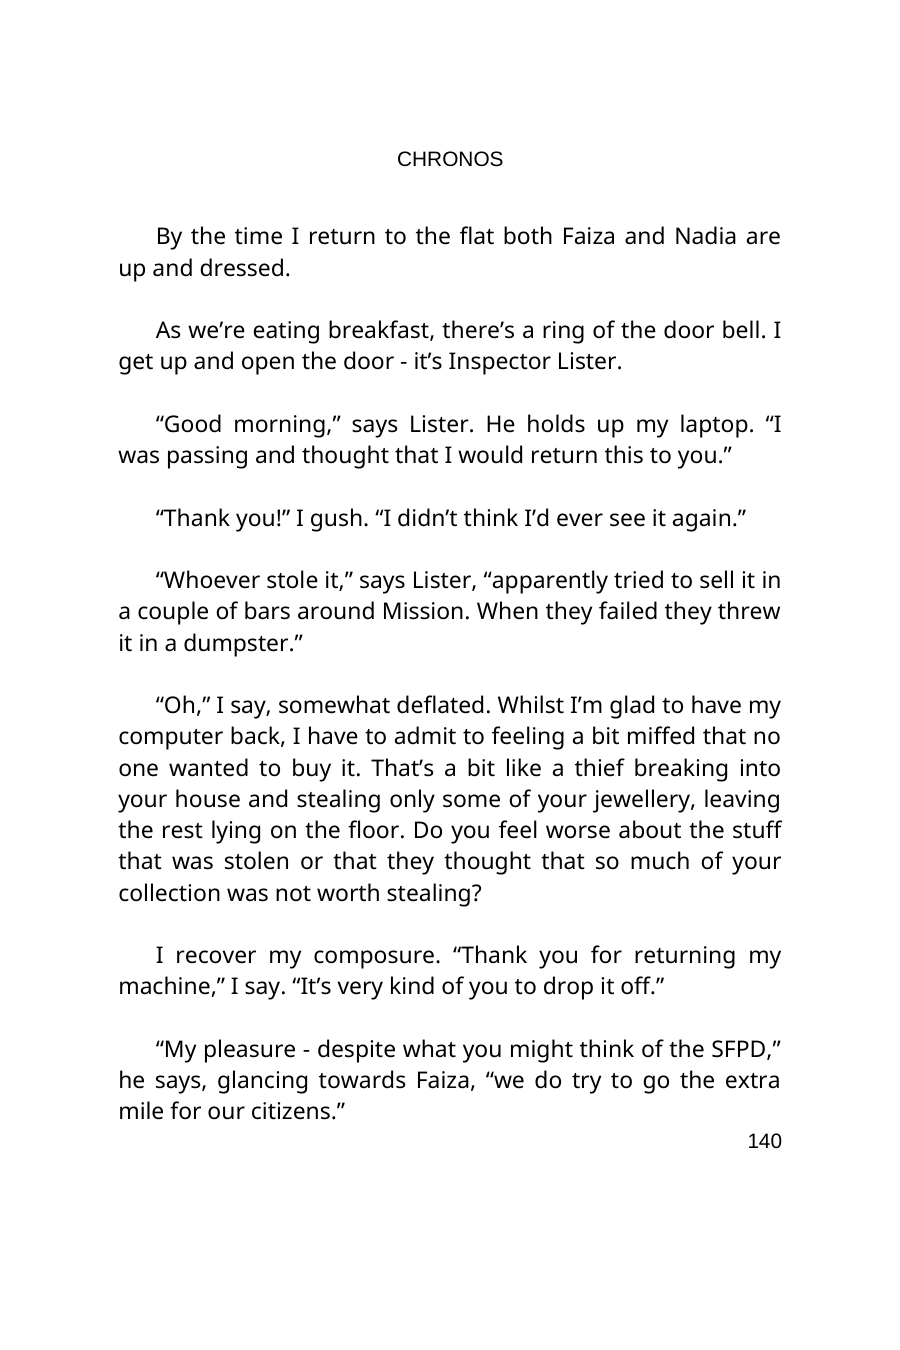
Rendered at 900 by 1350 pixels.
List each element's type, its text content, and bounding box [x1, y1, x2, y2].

text “Whoever stole it,” says Lister, “apparently tried to sell it in a couple of bars around Mission. When they failed they threw it in a dumpster.” [118, 564, 782, 658]
text “Good morning,” says Lister. He holds up my laptop. “I was passing and thought that I would return this to you.” [118, 408, 782, 470]
text As we’re eating breakfast, there’s a ring of the door bell. I get up and open the door - it’s Inspector Lister. [118, 314, 782, 376]
text “Oh,” I say, somewhat deflated. Whilst I’m glad to have my computer back, I have to admit to feeling a bit miffed that no one wanted to buy it. That’s a bit like a thief breaking into your house and stealing only some of your jewellery, leaving the rest lying on the floor. Do you feel worse about the stuff that was stolen or that they thought that so much of your collection was not worth stealing? [118, 689, 782, 908]
text “My pleasure - despite what you might think of the SFPD,” he says, glancing towards Faiza, “we do try to go the extra mile for our citizens.” [118, 1033, 782, 1126]
text I recover my composure. “Thank you for returning my machine,” I say. “It’s very kind of you to drop it off.” [118, 939, 782, 1001]
text “Thank you!” I gush. “I didn’t think I’d ever see it again.” [118, 501, 782, 533]
text By the time I return to the flat both Faiza and Nadia are up and dressed. [118, 220, 782, 283]
